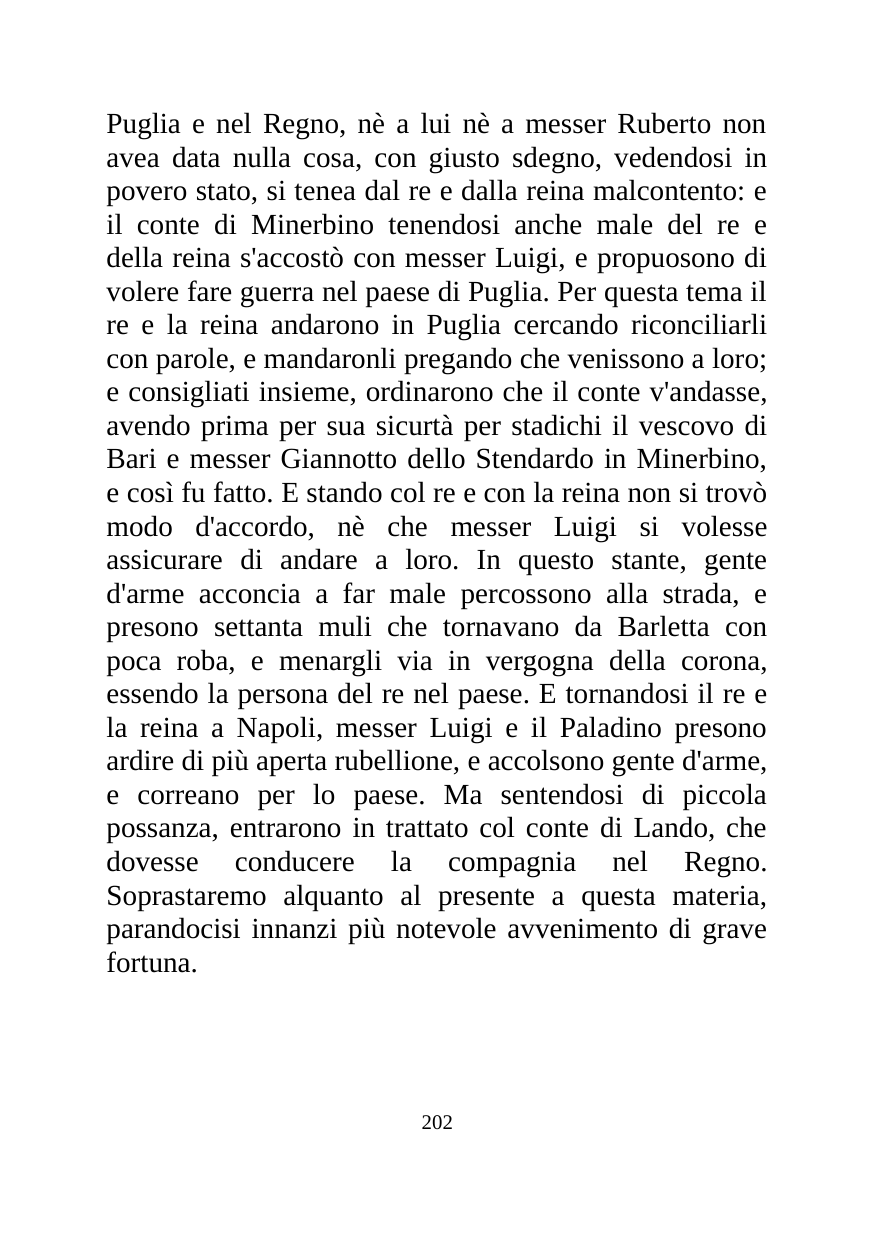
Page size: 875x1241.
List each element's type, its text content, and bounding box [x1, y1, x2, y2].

text Puglia e nel Regno, nè a lui nè a messer Ruberto non avea data nulla cosa, con giusto sdegno, vedendosi in povero stato, si tenea dal re e dalla reina malcontento: e il conte di Minerbino tenendosi anche male del re e della reina s'accostò con messer Luigi, e propuosono di volere fare guerra nel paese di Puglia. Per questa tema il re e la reina andarono in Puglia cercando riconciliarli con parole, e mandaronli pregando che venissono a loro; e consigliati insieme, ordinarono che il conte v'andasse, avendo prima per sua sicurtà per stadichi il vescovo di Bari e messer Giannotto dello Stendardo in Minerbino, e così fu fatto. E stando col re e con la reina non si trovò modo d'accordo, nè che messer Luigi si volesse assicurare di andare a loro. In questo stante, gente d'arme acconcia a far male percossono alla strada, e presono settanta muli che tornavano da Barletta con poca roba, e menargli via in vergogna della corona, essendo la persona del re nel paese. E tornandosi il re e la reina a Napoli, messer Luigi e il Paladino presono ardire di più aperta rubellione, e accolsono gente d'arme, e correano per lo paese. Ma sentendosi di piccola possanza, entrarono in trattato col conte di Lando, che dovesse conducere la compagnia nel Regno. Soprastaremo alquanto al presente a questa materia, parandocisi innanzi più notevole avvenimento di grave fortuna. [106, 106, 768, 978]
